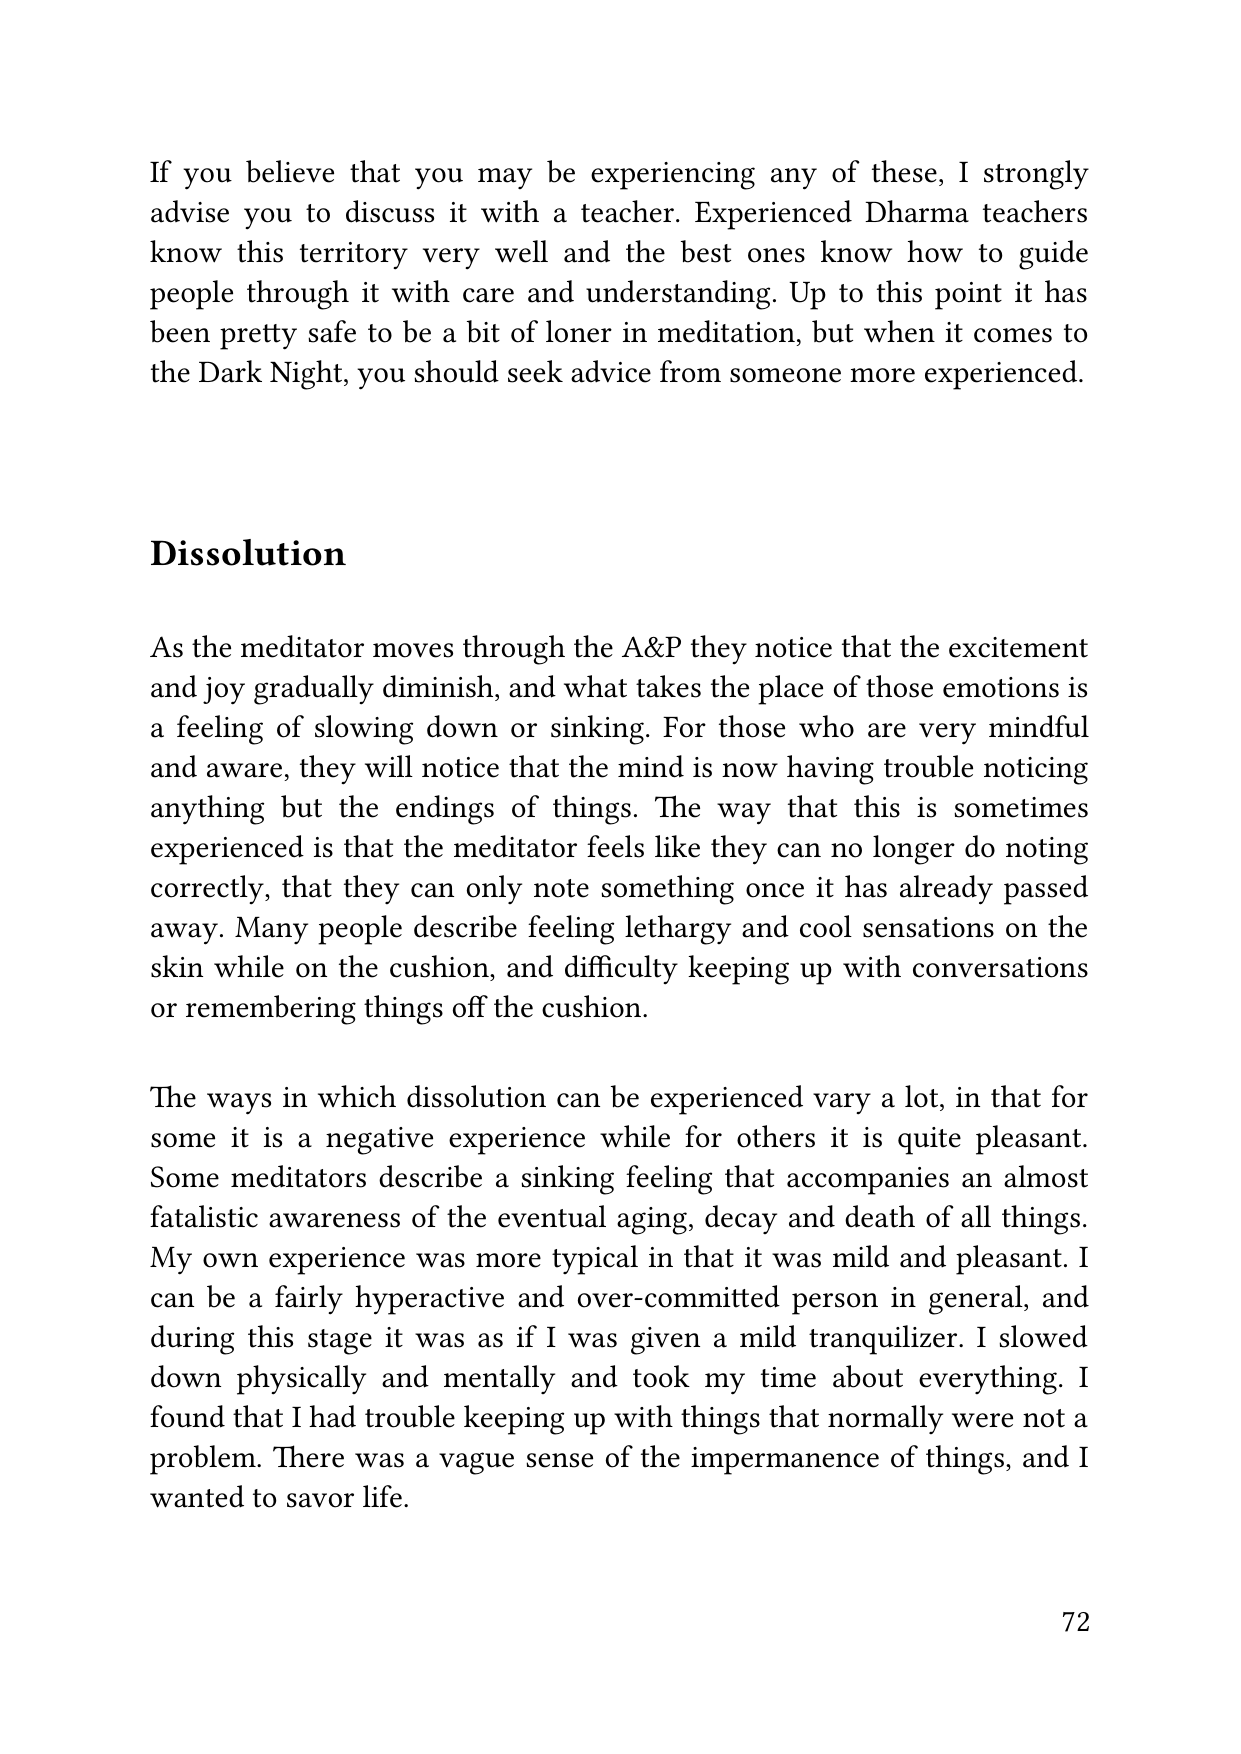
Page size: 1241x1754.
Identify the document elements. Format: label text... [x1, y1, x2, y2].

text If you believe that you may be experiencing any of these, I strongly advise you to discuss it with a teacher. Experienced Dharma teachers know this territory very well and the best ones know how to guide people through it with care and understanding. Up to this point it has been pretty safe to be a bit of loner in meditation, but when it comes to the Dark Night, you should seek advice from someone more experienced. [150, 150, 1090, 390]
subtitle Dissolution [150, 530, 1090, 575]
text The ways in which dissolution can be experienced vary a lot, in that for some it is a negative experience while for others it is quite pleasant. Some meditators describe a sinking feeling that accompanies an almost fatalistic awareness of the eventual aging, decay and death of all things. My own experience was more typical in that it was mild and pleasant. I can be a fairly hyperactive and over-committed person in general, and during this stage it was as if I was given a mild tranquilizer. I slowed down physically and mentally and took my time about everything. I found that I had trouble keeping up with things that normally were not a problem. There was a vague sense of the impermanence of things, and I wanted to savor life. [150, 1075, 1090, 1515]
text As the meditator moves through the A&P they notice that the excitement and joy gradually diminish, and what takes the place of those emotions is a feeling of slowing down or sinking. For those who are very mindful and aware, they will notice that the mind is now having trouble noticing anything but the endings of things. The way that this is sometimes experienced is that the meditator feels like they can no longer do noting correctly, that they can only note something once it has already passed away. Many people describe feeling lethargy and cool sensations on the skin while on the cushion, and difficulty keeping up with conversations or remembering things off the cushion. [150, 625, 1090, 1025]
